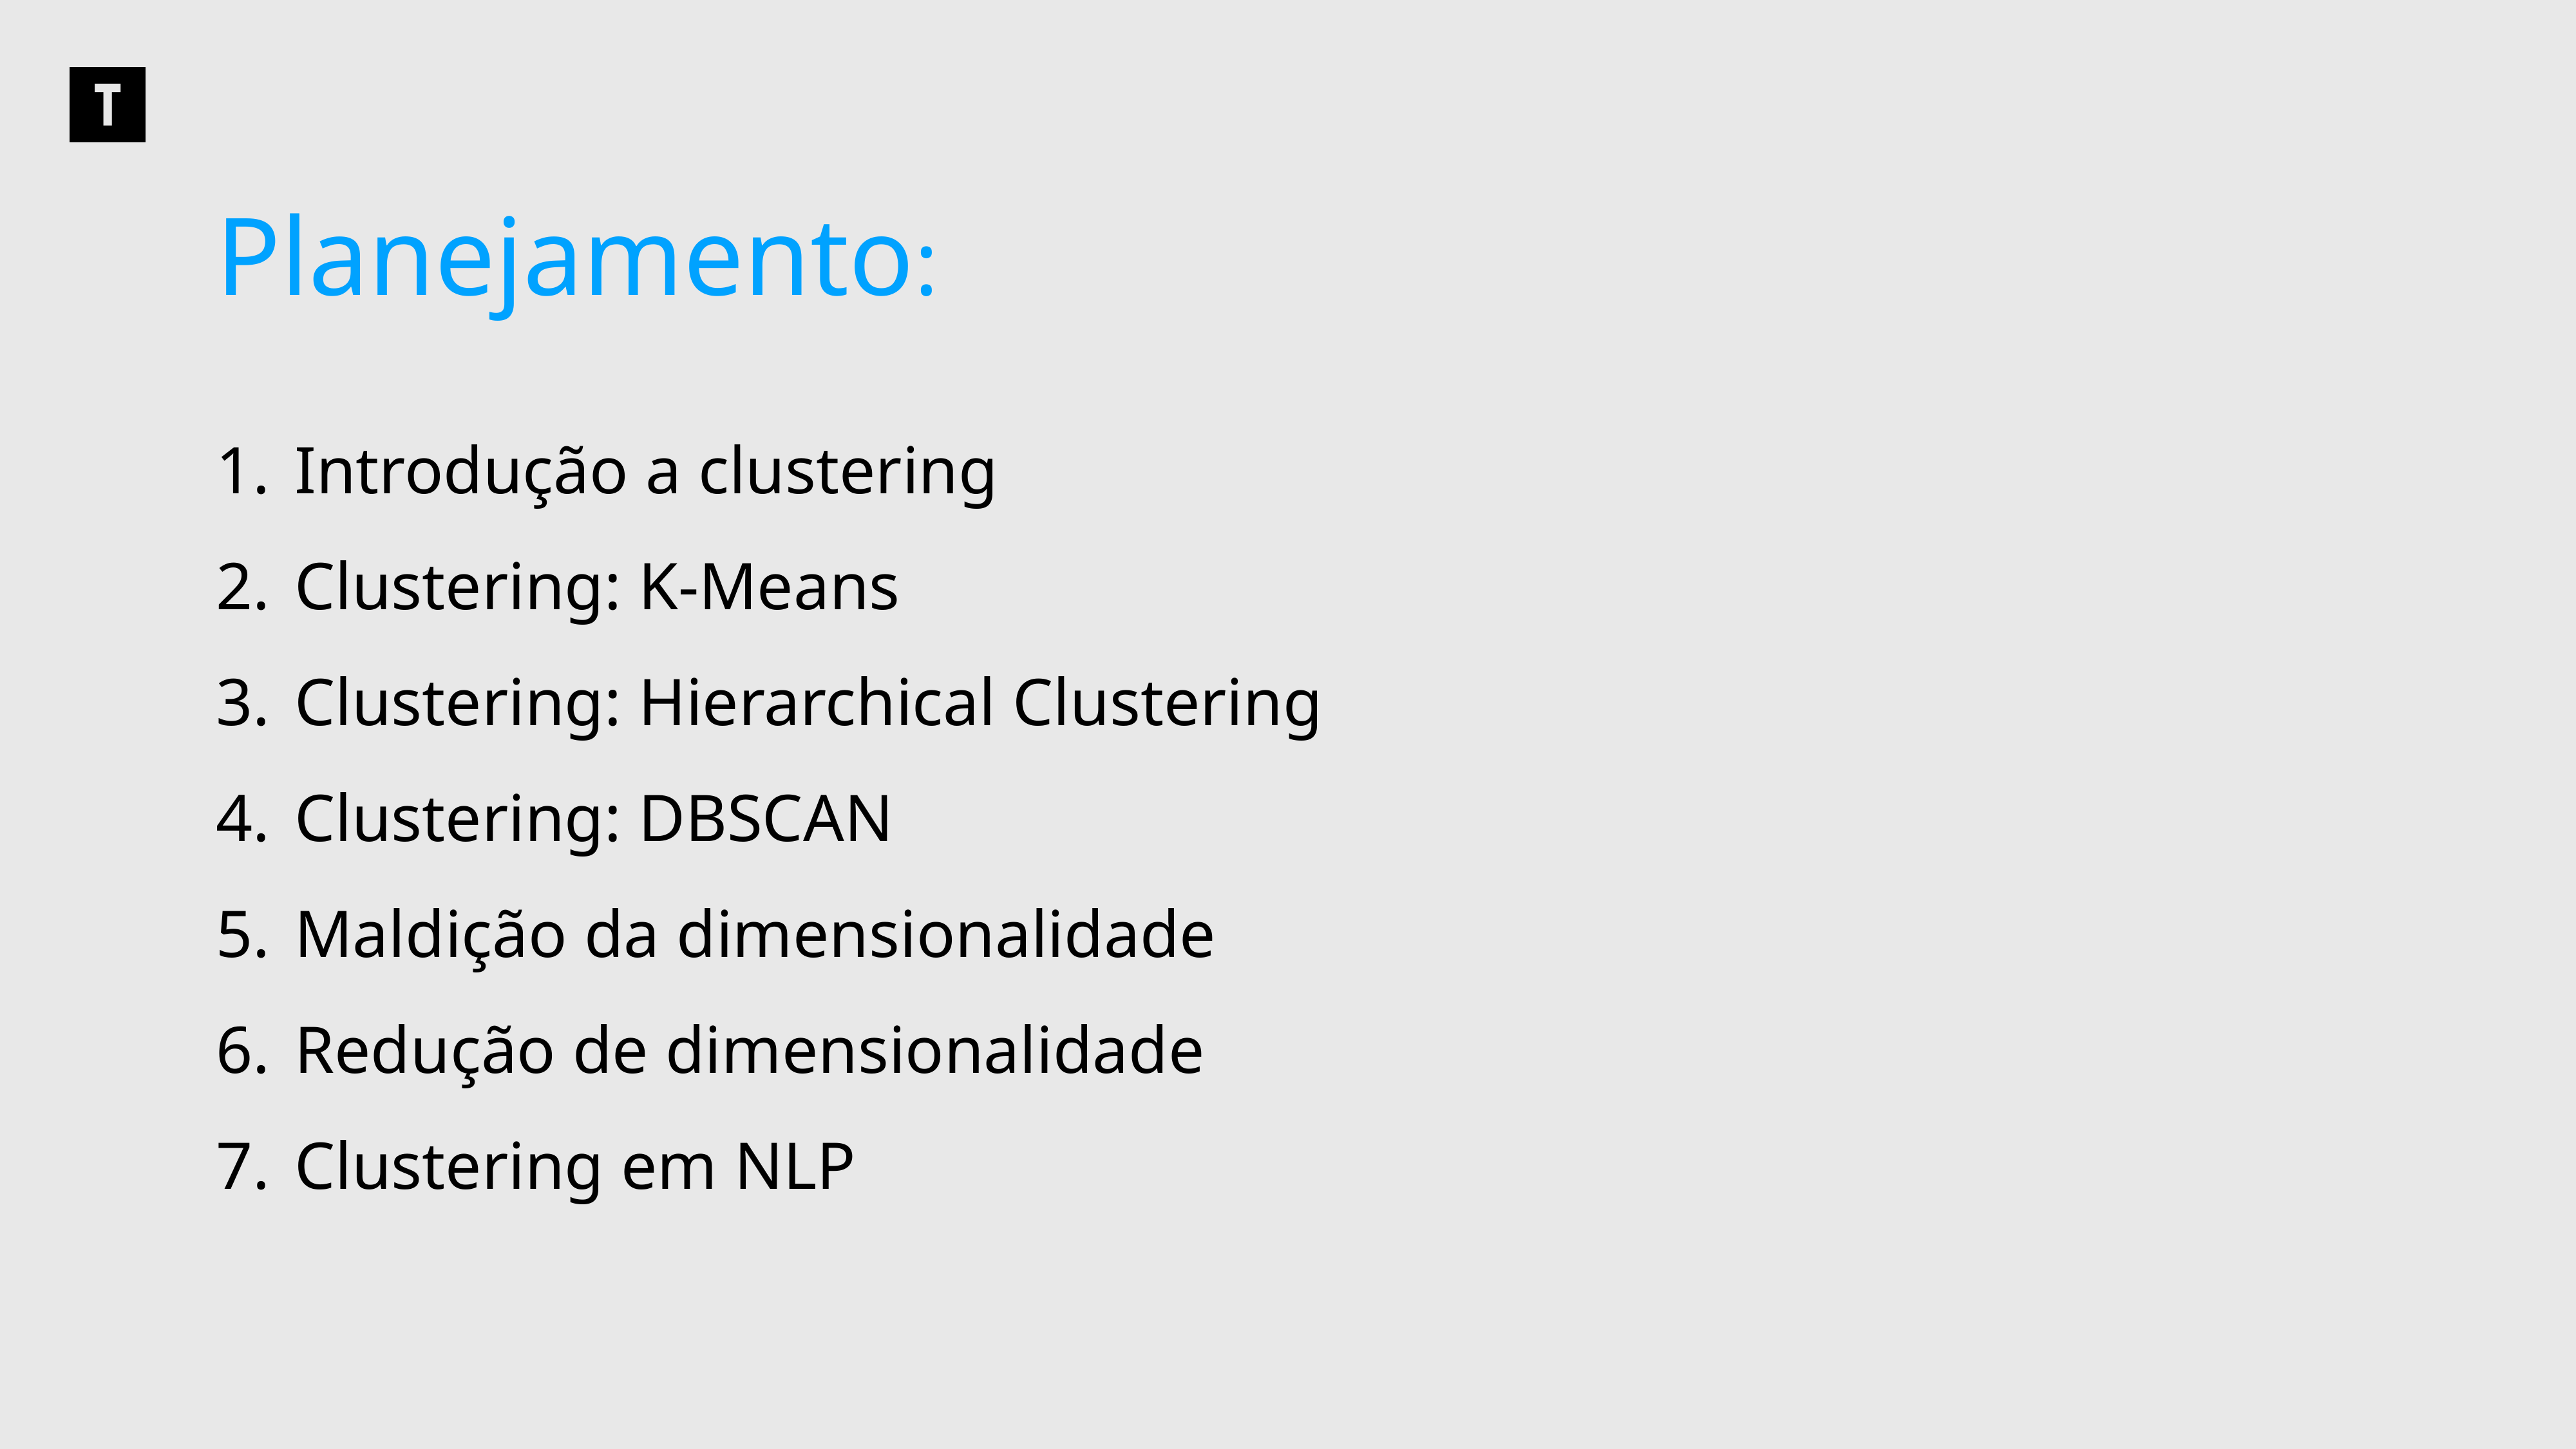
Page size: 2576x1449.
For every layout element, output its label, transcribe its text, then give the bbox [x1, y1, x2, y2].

text_box Planejamento: [211, 182, 1719, 323]
text_box Introdução a clustering Clustering: K-Means Clustering: Hierarchical Clustering Clustering: DBSCAN Maldição da dimensionalidade Redução de dimensionalidade Clustering em NLP [211, 385, 1719, 1053]
picture [70, 67, 146, 142]
